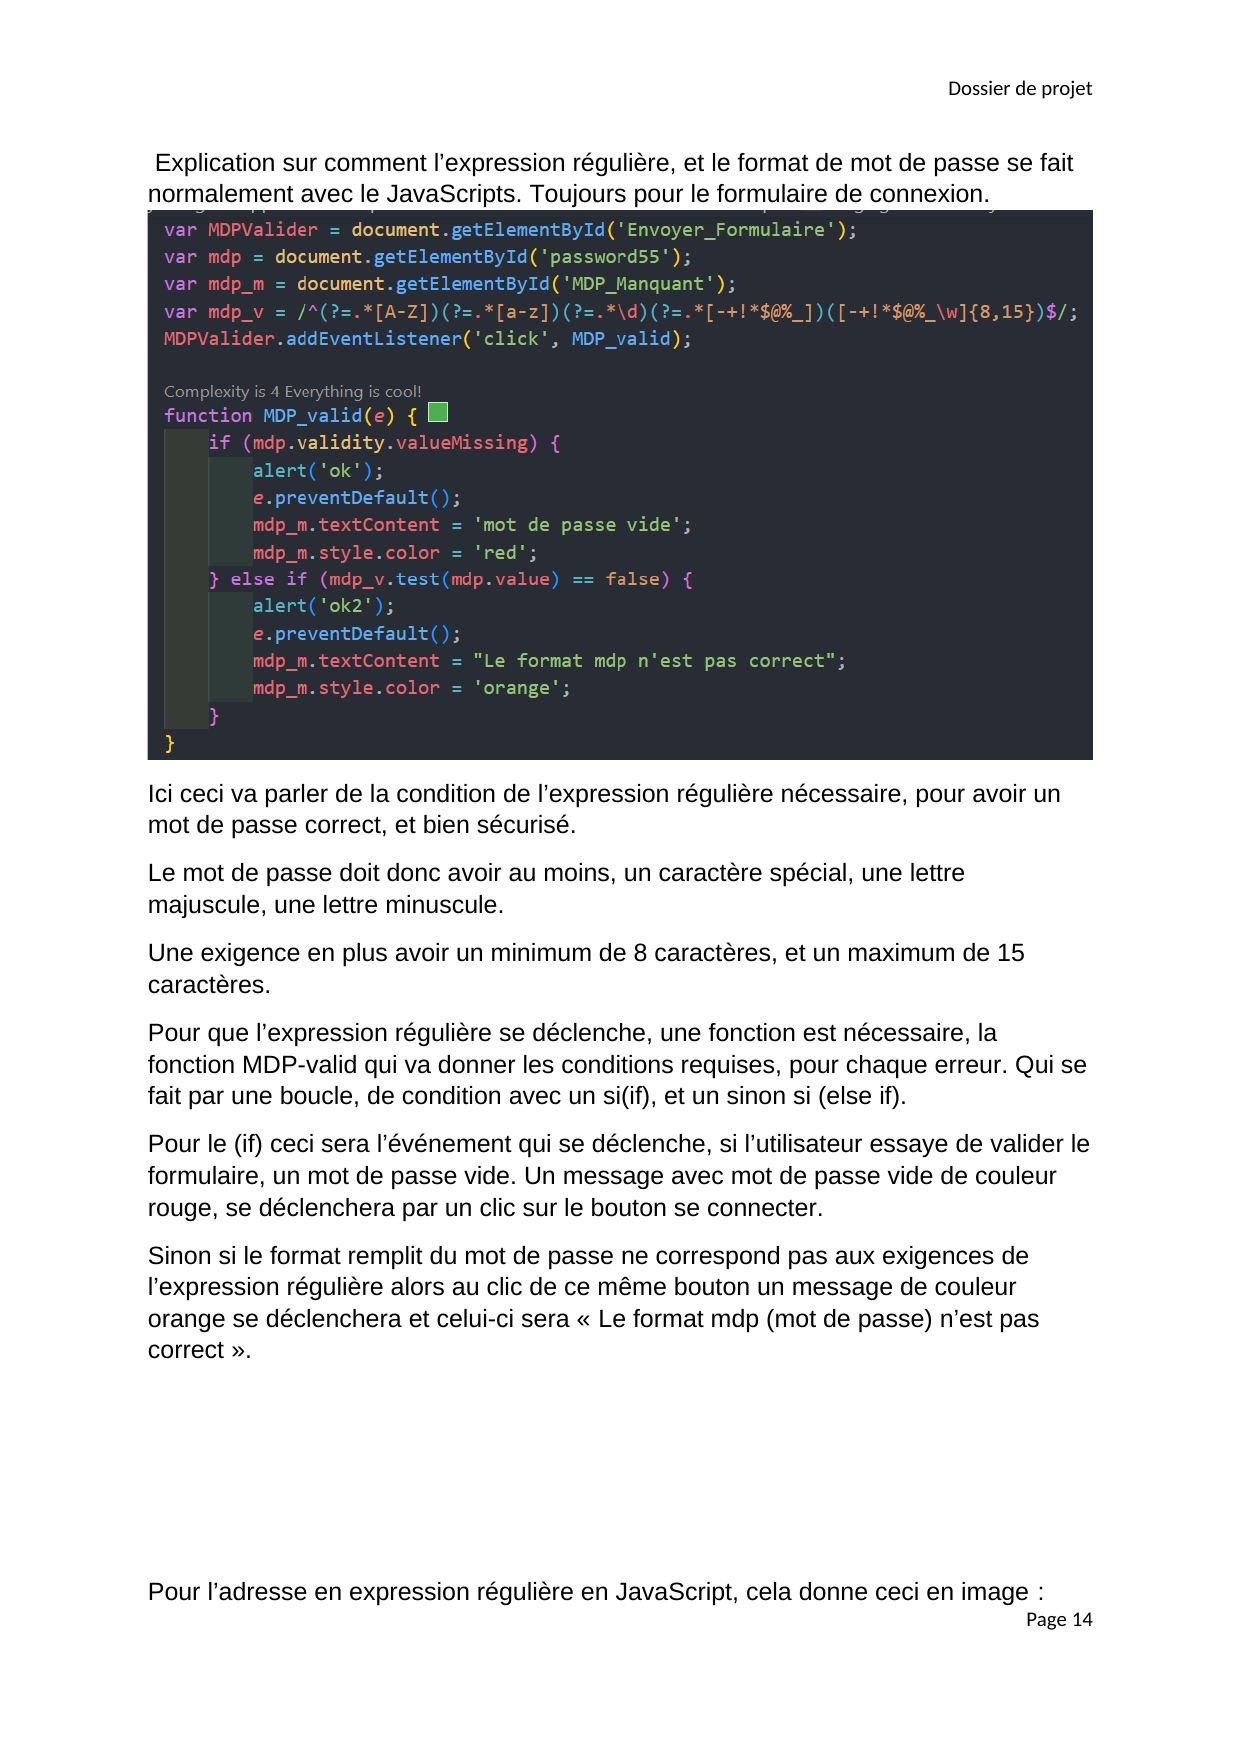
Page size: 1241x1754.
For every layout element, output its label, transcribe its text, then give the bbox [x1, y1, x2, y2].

text Pour l’adresse en expression régulière en JavaScript, cela donne ceci en image : [148, 1577, 1093, 1605]
text Ici ceci va parler de la condition de l’expression régulière nécessaire, pour avoir un mot de passe correct, et bien sécurisé. [148, 779, 1093, 839]
text Sinon si le format remplit du mot de passe ne correspond pas aux exigences de l’expression régulière alors au clic de ce même bouton un message de couleur orange se déclenchera et celui-ci sera « Le format mdp (mot de passe) n’est pas correct ». [148, 1241, 1093, 1364]
text Le mot de passe doit donc avoir au moins, un caractère spécial, une lettre majuscule, une lettre minuscule. [148, 858, 1093, 919]
text Pour le (if) ceci sera l’événement qui se déclenche, si l’utilisateur essaye de valider le formulaire, un mot de passe vide. Un message avec mot de passe vide de couleur rouge, se déclenchera par un clic sur le bouton se connecter. [148, 1129, 1093, 1221]
text Pour que l’expression régulière se déclenche, une fonction est nécessaire, la fonction MDP-valid qui va donner les conditions requises, pour chaque erreur. Qui se fait par une boucle, de condition avec un si(if), et un sinon si (else if). [148, 1018, 1093, 1110]
text Explication sur comment l’expression régulière, et le format de mot de passe se fait normalement avec le JavaScripts. Toujours pour le formulaire de connexion. [148, 148, 1093, 210]
text Une exigence en plus avoir un minimum de 8 caractères, et un maximum de 15 caractères. [148, 938, 1093, 998]
